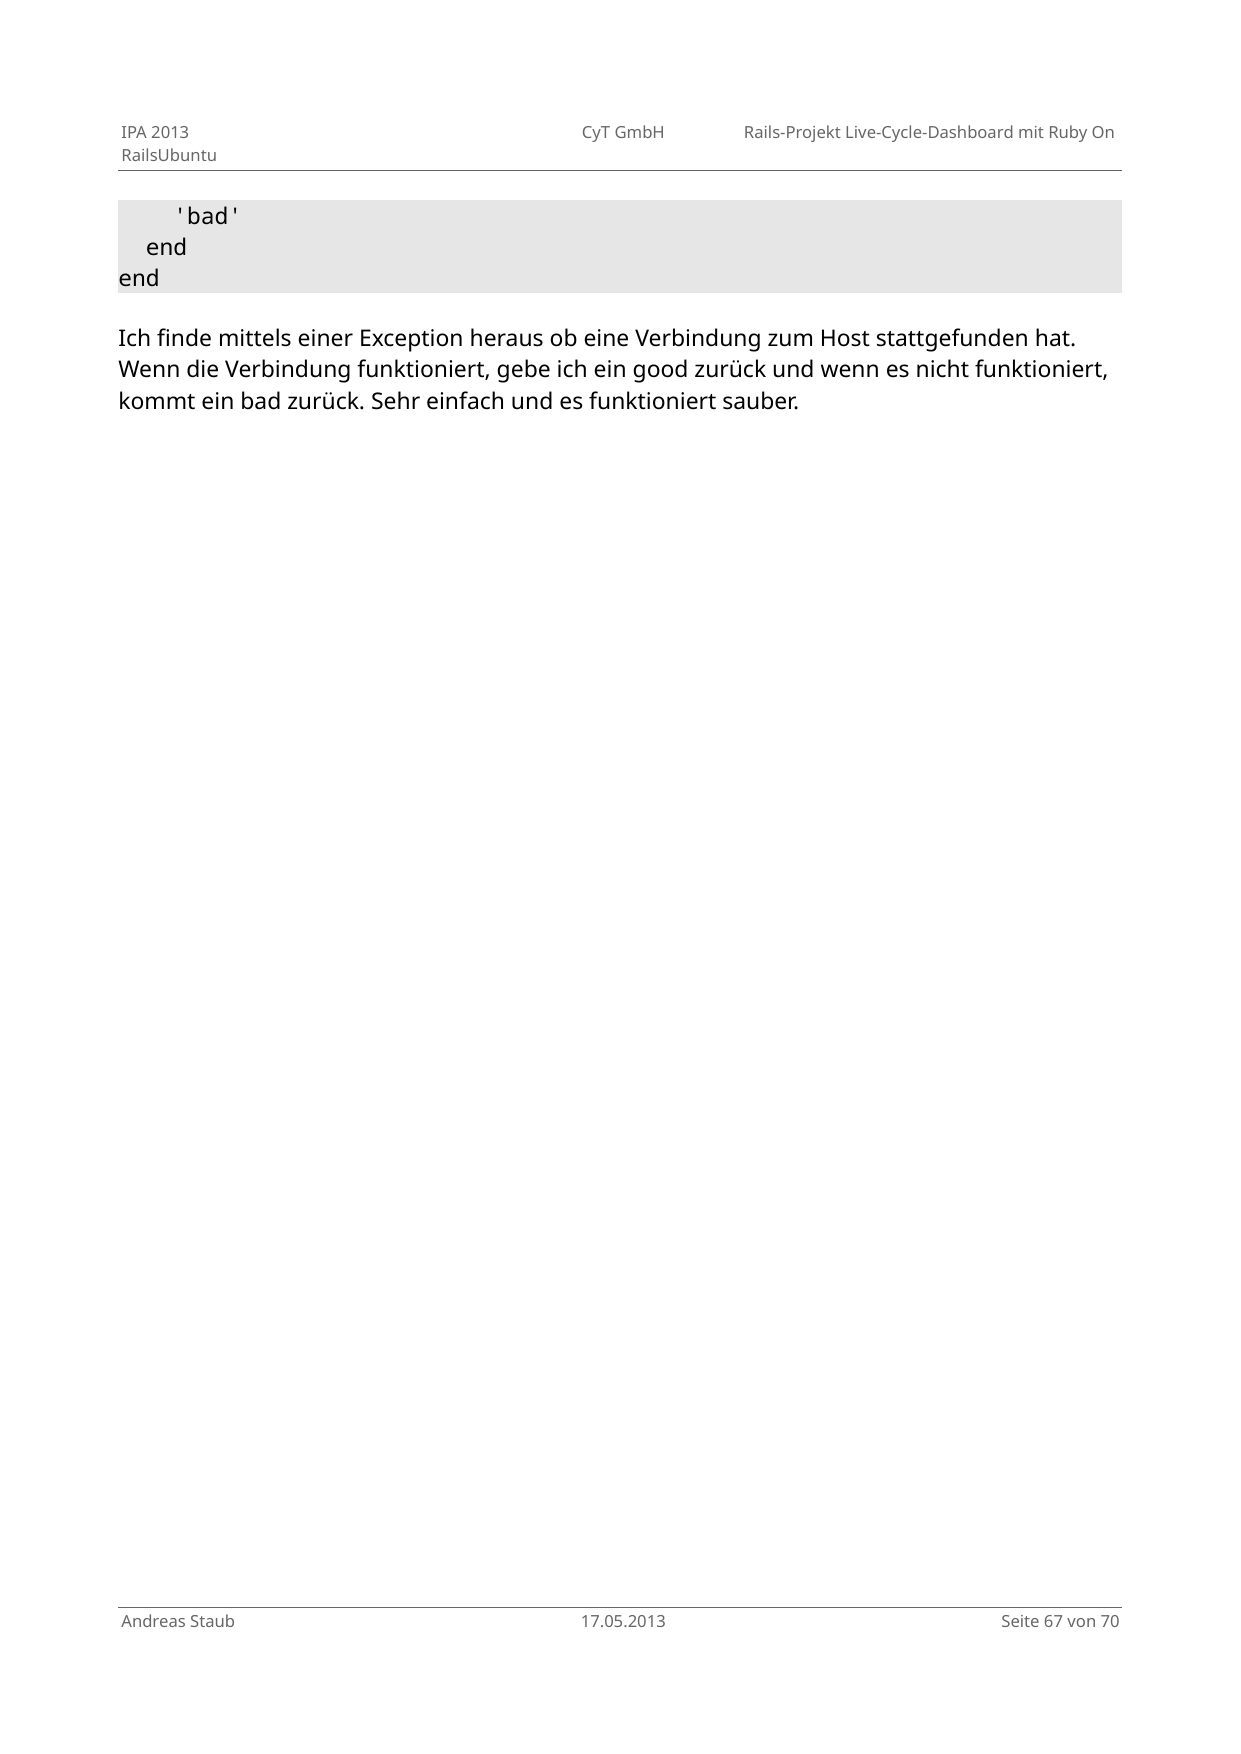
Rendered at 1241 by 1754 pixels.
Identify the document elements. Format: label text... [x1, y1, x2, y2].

text 'bad' [118, 200, 1122, 231]
text end [118, 231, 1122, 262]
text Ich finde mittels einer Exception heraus ob eine Verbindung zum Host stattgefunden hat. Wenn die Verbindung funktioniert, gebe ich ein good zurück und wenn es nicht funktioniert, kommt ein bad zurück. Sehr einfach und es funktioniert sauber. [118, 322, 1122, 416]
text end [118, 262, 1122, 293]
